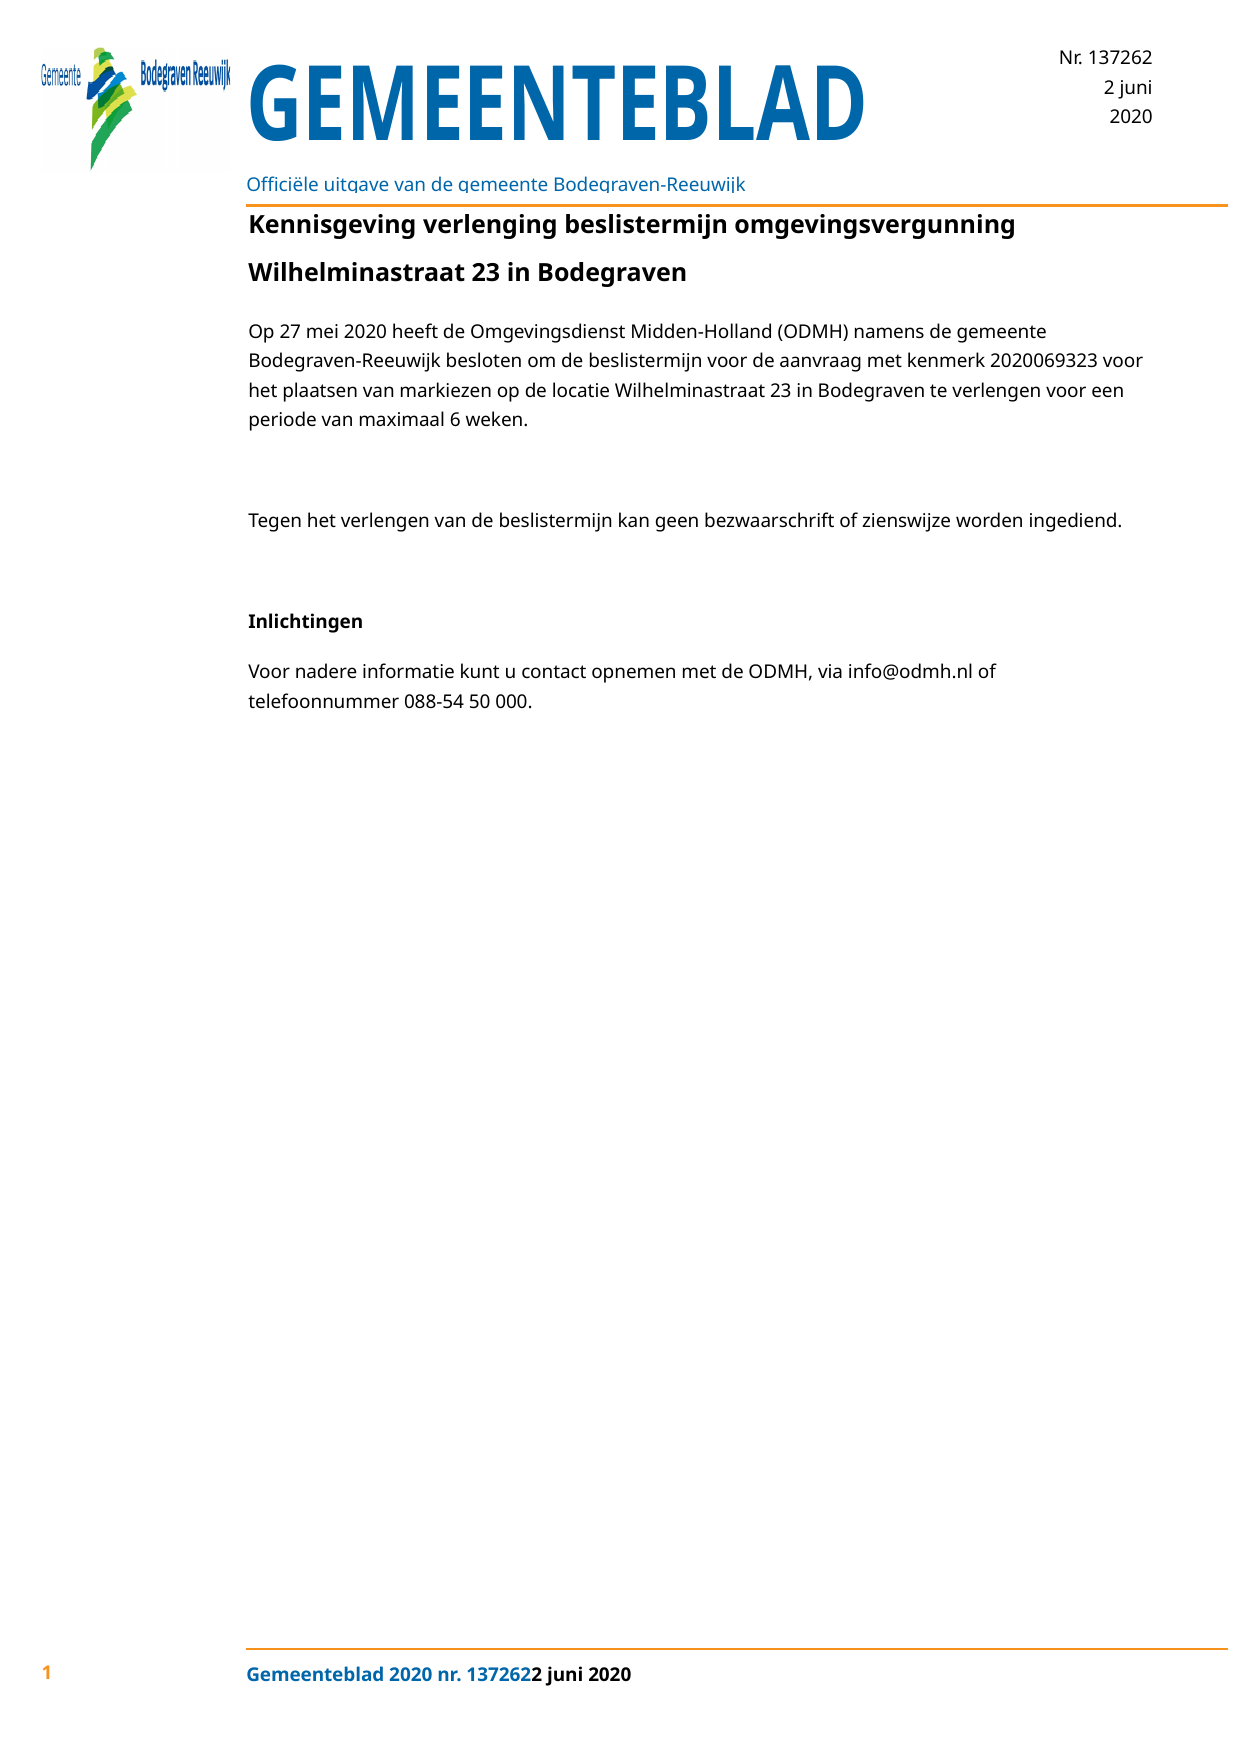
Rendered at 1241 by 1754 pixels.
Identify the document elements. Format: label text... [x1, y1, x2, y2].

picture [41, 47, 231, 172]
text Op 27 mei 2020 heeft de Omgevingsdienst Midden-Holland (ODMH) namens de gemeente Bodegraven-Reeuwijk besloten om de beslistermijn voor de aanvraag met kenmerk 2020069323 voor het plaatsen van markiezen op de locatie Wilhelminastraat 23 in Bodegraven te verlengen voor een periode van maximaal 6 weken. [248, 318, 1152, 432]
text Tegen het verlengen van de beslistermijn kan geen bezwaarschrift of zienswijze worden ingediend. [248, 507, 1152, 533]
text Inlichtingen [248, 608, 1152, 634]
text Voor nadere informatie kunt u contact opnemen met de ODMH, via info@odmh.nl of telefoonnummer 088-54 50 000. [248, 659, 1152, 714]
text Kennisgeving verlenging beslistermijn omgevingsvergunning Wilhelminastraat 23 in Bodegraven [248, 207, 1152, 288]
